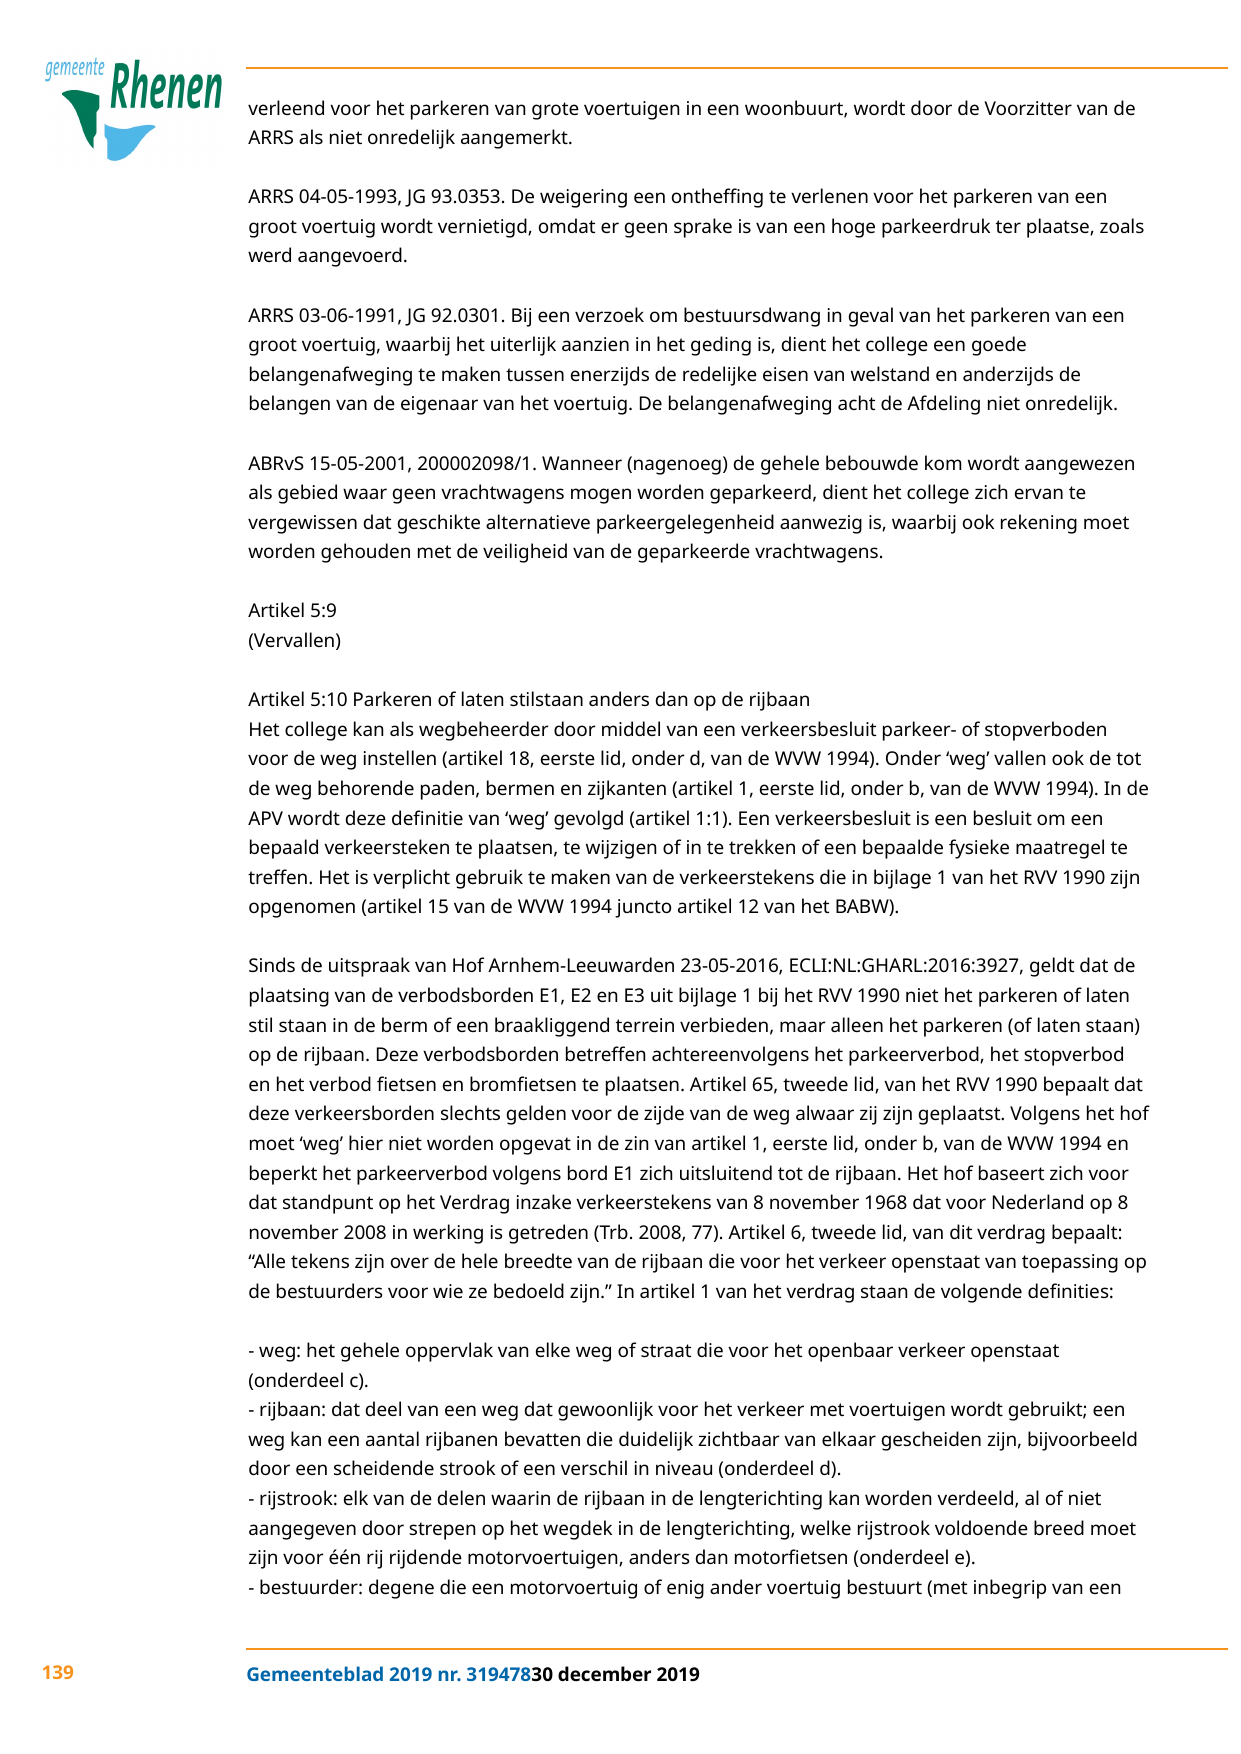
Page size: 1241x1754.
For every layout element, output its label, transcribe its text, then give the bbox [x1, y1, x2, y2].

text ARRS 03-06-1991, JG 92.0301. Bij een verzoek om bestuursdwang in geval van het parkeren van een groot voertuig, waarbij het uiterlijk aanzien in het geding is, dient het college een goede belangenafweging te maken tussen enerzijds de redelijke eisen van welstand en anderzijds de belangen van de eigenaar van het voertuig. De belangenafweging acht de Afdeling niet onredelijk. [248, 302, 1152, 416]
picture [41, 47, 231, 172]
text - rijstrook: elk van de delen waarin de rijbaan in de lengterichting kan worden verdeeld, al of niet aangegeven door strepen op het wegdek in de lengterichting, welke rijstrook voldoende breed moet zijn voor één rij rijdende motorvoertuigen, anders dan motorfietsen (onderdeel e). [248, 1485, 1152, 1570]
text Sinds de uitspraak van Hof Arnhem-Leeuwarden 23-05-2016, ECLI:NL:GHARL:2016:3927, geldt dat de plaatsing van de verbodsborden E1, E2 en E3 uit bijlage 1 bij het RVV 1990 niet het parkeren of laten stil staan in de berm of een braakliggend terrein verbieden, maar alleen het parkeren (of laten staan) op de rijbaan. Deze verbodsborden betreffen achtereenvolgens het parkeerverbod, het stopverbod en het verbod fietsen en bromfietsen te plaatsen. Artikel 65, tweede lid, van het RVV 1990 bepaalt dat deze verkeersborden slechts gelden voor de zijde van de weg alwaar zij zijn geplaatst. Volgens het hof moet ‘weg’ hier niet worden opgevat in de zin van artikel 1, eerste lid, onder b, van de WVW 1994 en beperkt het parkeerverbod volgens bord E1 zich uitsluitend tot de rijbaan. Het hof baseert zich voor dat standpunt op het Verdrag inzake verkeerstekens van 8 november 1968 dat voor Nederland op 8 november 2008 in werking is getreden (Trb. 2008, 77). Artikel 6, tweede lid, van dit verdrag bepaalt: “Alle tekens zijn over de hele breedte van de rijbaan die voor het verkeer openstaat van toepassing op de bestuurders voor wie ze bedoeld zijn.” In artikel 1 van het verdrag staan de volgende definities: [248, 953, 1152, 1304]
text verleend voor het parkeren van grote voertuigen in een woonbuurt, wordt door de Voorzitter van de ARRS als niet onredelijk aangemerkt. [248, 95, 1152, 150]
text - weg: het gehele oppervlak van elke weg of straat die voor het openbaar verkeer openstaat (onderdeel c). [248, 1337, 1152, 1393]
text - bestuurder: degene die een motorvoertuig of enig ander voertuig bestuurt (met inbegrip van een [248, 1574, 1152, 1600]
text ARRS 04-05-1993, JG 93.0353. De weigering een ontheffing te verlenen voor het parkeren van een groot voertuig wordt vernietigd, omdat er geen sprake is van een hoge parkeerdruk ter plaatse, zoals werd aangevoerd. [248, 183, 1152, 268]
text Artikel 5:9 [248, 598, 1152, 623]
text (Vervallen) [248, 627, 1152, 653]
text - rijbaan: dat deel van een weg dat gewoonlijk voor het verkeer met voertuigen wordt gebruikt; een weg kan een aantal rijbanen bevatten die duidelijk zichtbaar van elkaar gescheiden zijn, bijvoorbeeld door een scheidende strook of een verschil in niveau (onderdeel d). [248, 1396, 1152, 1481]
text ABRvS 15-05-2001, 200002098/1. Wanneer (nagenoeg) de gehele bebouwde kom wordt aangewezen als gebied waar geen vrachtwagens mogen worden geparkeerd, dient het college zich ervan te vergewissen dat geschikte alternatieve parkeergelegenheid aanwezig is, waarbij ook rekening moet worden gehouden met de veiligheid van de geparkeerde vrachtwagens. [248, 450, 1152, 564]
text Artikel 5:10 Parkeren of laten stilstaan anders dan op de rijbaan [248, 686, 1152, 712]
text Het college kan als wegbeheerder door middel van een verkeersbesluit parkeer- of stopverboden voor de weg instellen (artikel 18, eerste lid, onder d, van de WVW 1994). Onder ‘weg’ vallen ook de tot de weg behorende paden, bermen en zijkanten (artikel 1, eerste lid, onder b, van de WVW 1994). In de APV wordt deze definitie van ‘weg’ gevolgd (artikel 1:1). Een verkeersbesluit is een besluit om een bepaald verkeersteken te plaatsen, te wijzigen of in te trekken of een bepaalde fysieke maatregel te treffen. Het is verplicht gebruik te maken van de verkeerstekens die in bijlage 1 van het RVV 1990 zijn opgenomen (artikel 15 van de WVW 1994 juncto artikel 12 van het BABW). [248, 716, 1152, 919]
